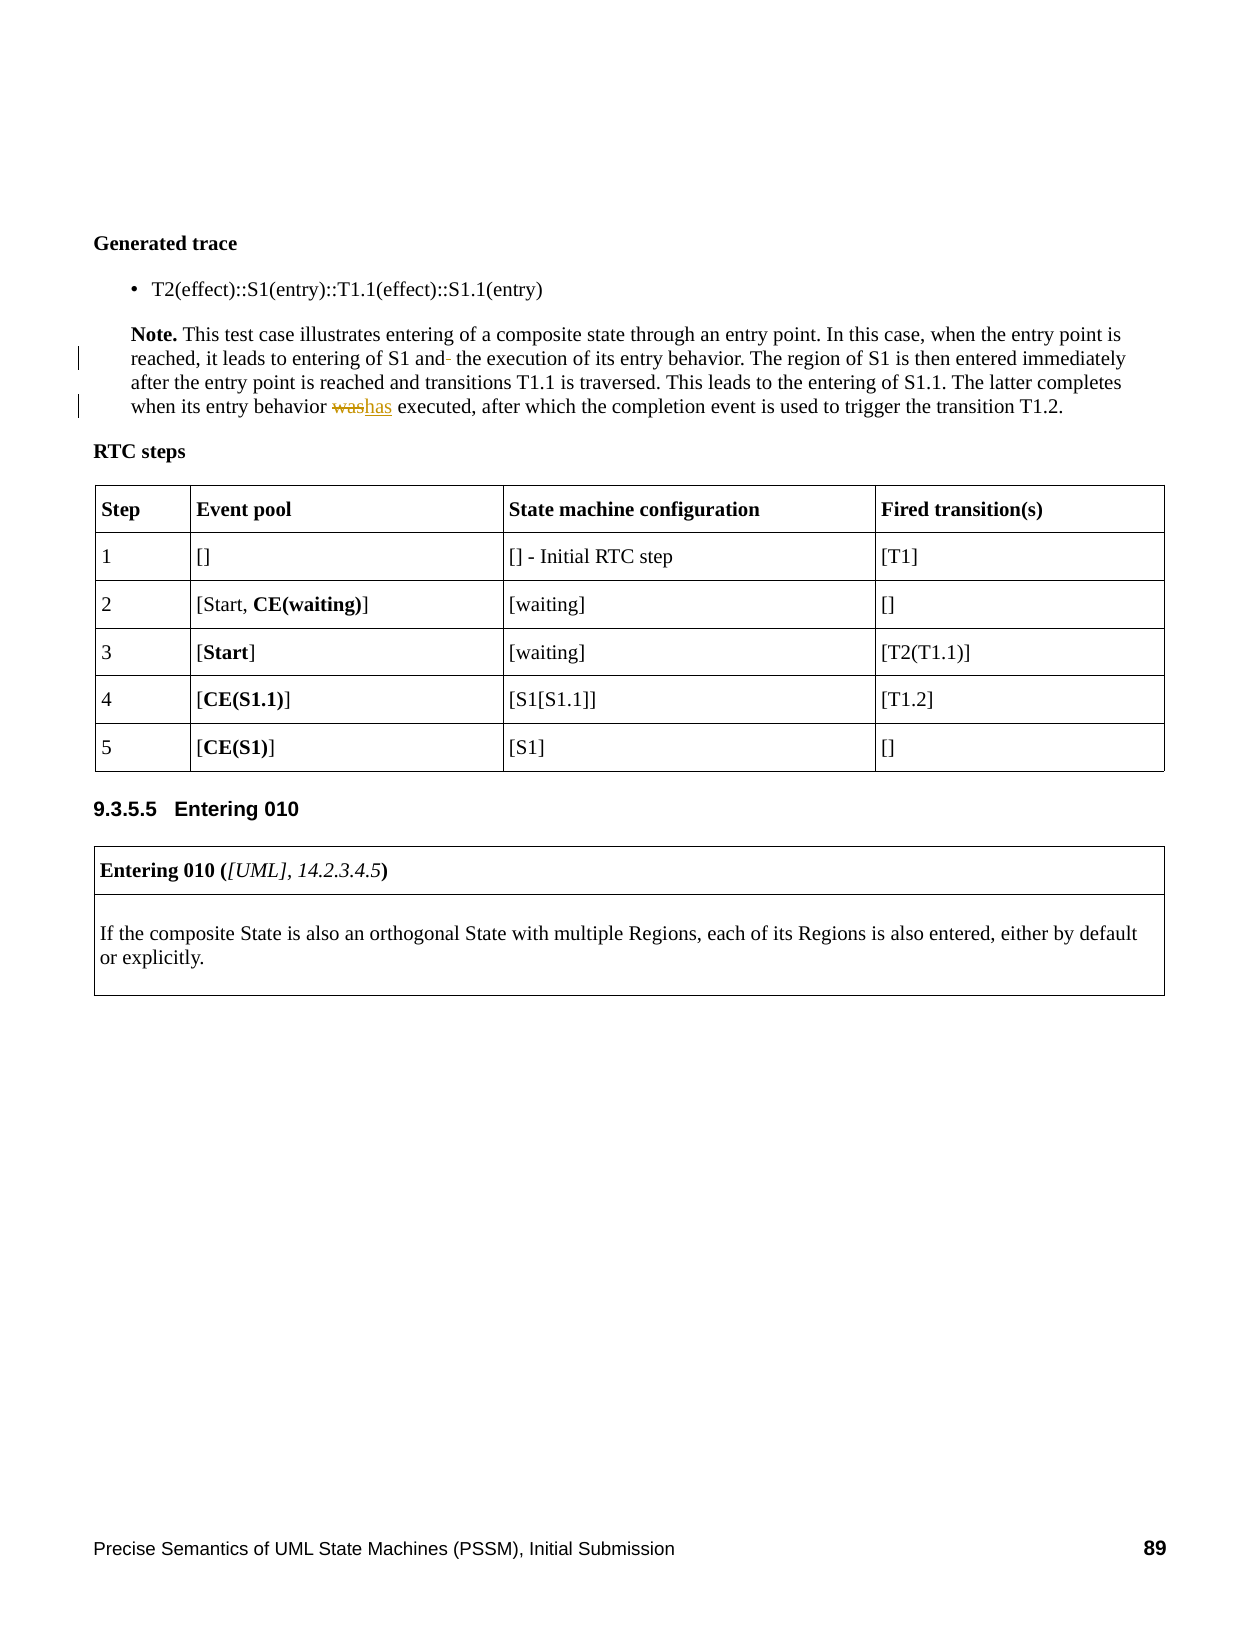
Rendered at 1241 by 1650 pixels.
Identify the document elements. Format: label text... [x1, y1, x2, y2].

table_cell [Start, CE(waiting)] [191, 581, 503, 628]
table_cell [] [191, 533, 503, 580]
table_cell [T2(T1.1)] [876, 629, 1164, 675]
table_cell [] [876, 581, 1164, 628]
table_cell 1 [96, 533, 190, 580]
table_cell [] - Initial RTC step [504, 533, 875, 580]
table_cell 3 [96, 629, 190, 675]
table_cell [] [876, 724, 1164, 771]
table_cell 5 [96, 724, 190, 771]
table_header State machine configuration [504, 486, 875, 532]
table_cell [S1] [504, 724, 875, 771]
table_cell [Start] [191, 629, 503, 675]
text Generated trace [93, 231, 1164, 255]
table_header Fired transition(s) [876, 486, 1164, 532]
table_cell 2 [96, 581, 190, 628]
text RTC steps [93, 439, 1164, 463]
subtitle Entering 010 [93, 796, 1164, 821]
table_cell If the composite State is also an orthogonal State with multiple Regions, each of its Regions is also entered, either by default or explicitly. [95, 895, 1164, 995]
table_cell [waiting] [504, 581, 875, 628]
text Note. This test case illustrates entering of a composite state through an entry point. In this case, when the entry point is reached, it leads to entering of S1 and the execution of its entry behavior. The region of S1 is then entered immediately after the entry point is reached and transitions T1.1 is traversed. This leads to the entering of S1.1. The latter completes when its entry behavior has executed, after which the completion event is used to trigger the transition T1.2. [131, 322, 1164, 418]
table_cell 4 [96, 676, 190, 723]
table_cell [T1] [876, 533, 1164, 580]
table_cell [T1.2] [876, 676, 1164, 723]
table_cell [CE(S1)] [191, 724, 503, 771]
table_header Event pool [191, 486, 503, 532]
table_header Step [96, 486, 190, 532]
table_header Entering 010 ([UML], 14.2.3.4.5) [95, 847, 1164, 894]
table_cell [CE(S1.1)] [191, 676, 503, 723]
table_cell [S1[S1.1]] [504, 676, 875, 723]
table_cell [waiting] [504, 629, 875, 675]
list T2(effect)::S1(entry)::T1.1(effect)::S1.1(entry) [131, 276, 1164, 301]
